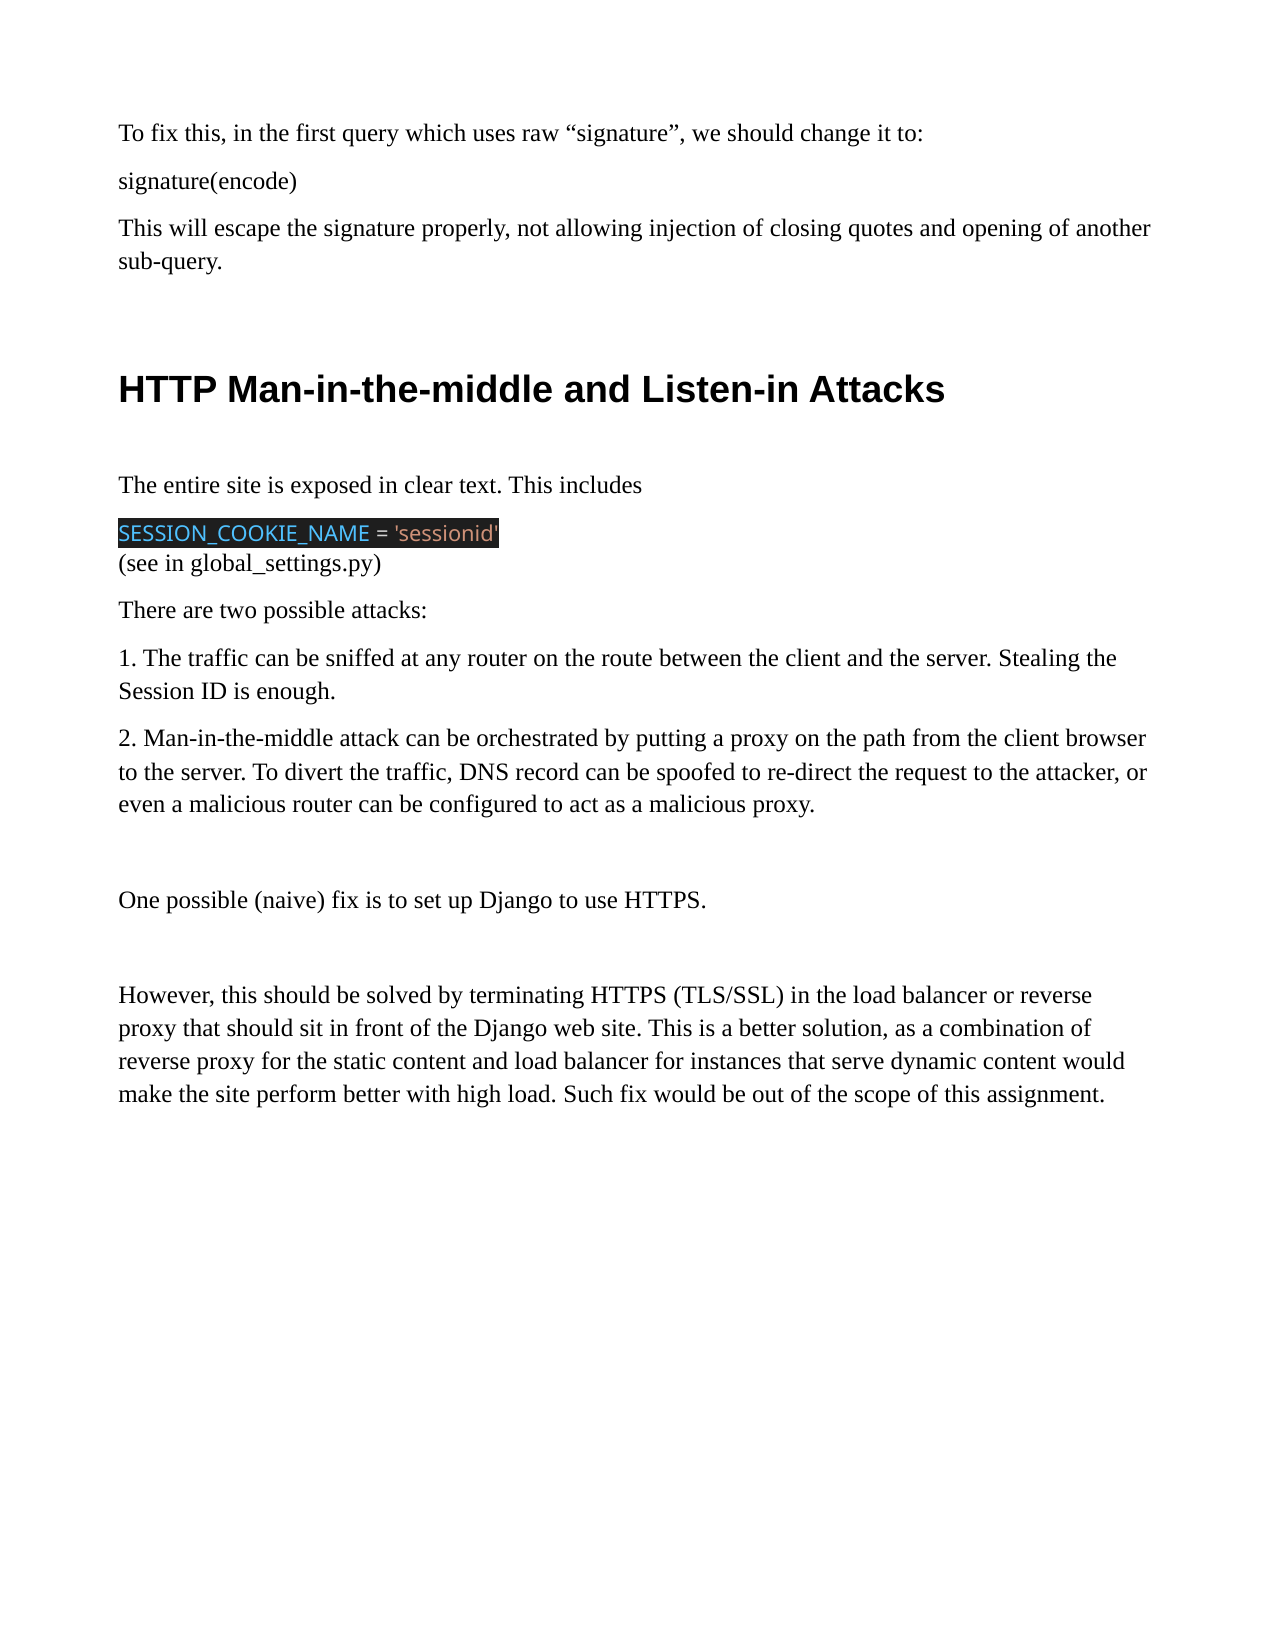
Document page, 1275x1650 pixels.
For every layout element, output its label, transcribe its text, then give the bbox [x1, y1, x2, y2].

text One possible (naive) fix is to set up Django to use HTTPS. [118, 885, 1157, 913]
text The entire site is exposed in clear text. This includes [118, 470, 1157, 499]
subtitle HTTP Man-in-the-middle and Listen-in Attacks [118, 367, 1157, 410]
text To fix this, in the first query which uses raw “signature”, we should change it to: [118, 118, 1157, 147]
text SESSION_COOKIE_NAME = 'sessionid' [118, 518, 1157, 548]
text There are two possible attacks: [118, 595, 1157, 624]
text (see in global_settings.py) [118, 548, 1157, 576]
text 2. Man-in-the-middle attack can be orchestrated by putting a proxy on the path from the client browser to the server. To divert the traffic, DNS record can be spoofed to re-direct the request to the attacker, or even a malicious router can be configured to act as a malicious proxy. [118, 723, 1157, 818]
text 1. The traffic can be sniffed at any router on the route between the client and the server. Stealing the Session ID is enough. [118, 643, 1157, 705]
text This will escape the signature properly, not allowing injection of closing quotes and opening of another sub-query. [118, 213, 1157, 275]
text However, this should be solved by terminating HTTPS (TLS/SSL) in the load balancer or reverse proxy that should sit in front of the Django web site. This is a better solution, as a combination of reverse proxy for the static content and load balancer for instances that serve dynamic content would make the site perform better with high load. Such fix would be out of the scope of this assignment. [118, 980, 1157, 1108]
text signature(encode) [118, 166, 1157, 194]
